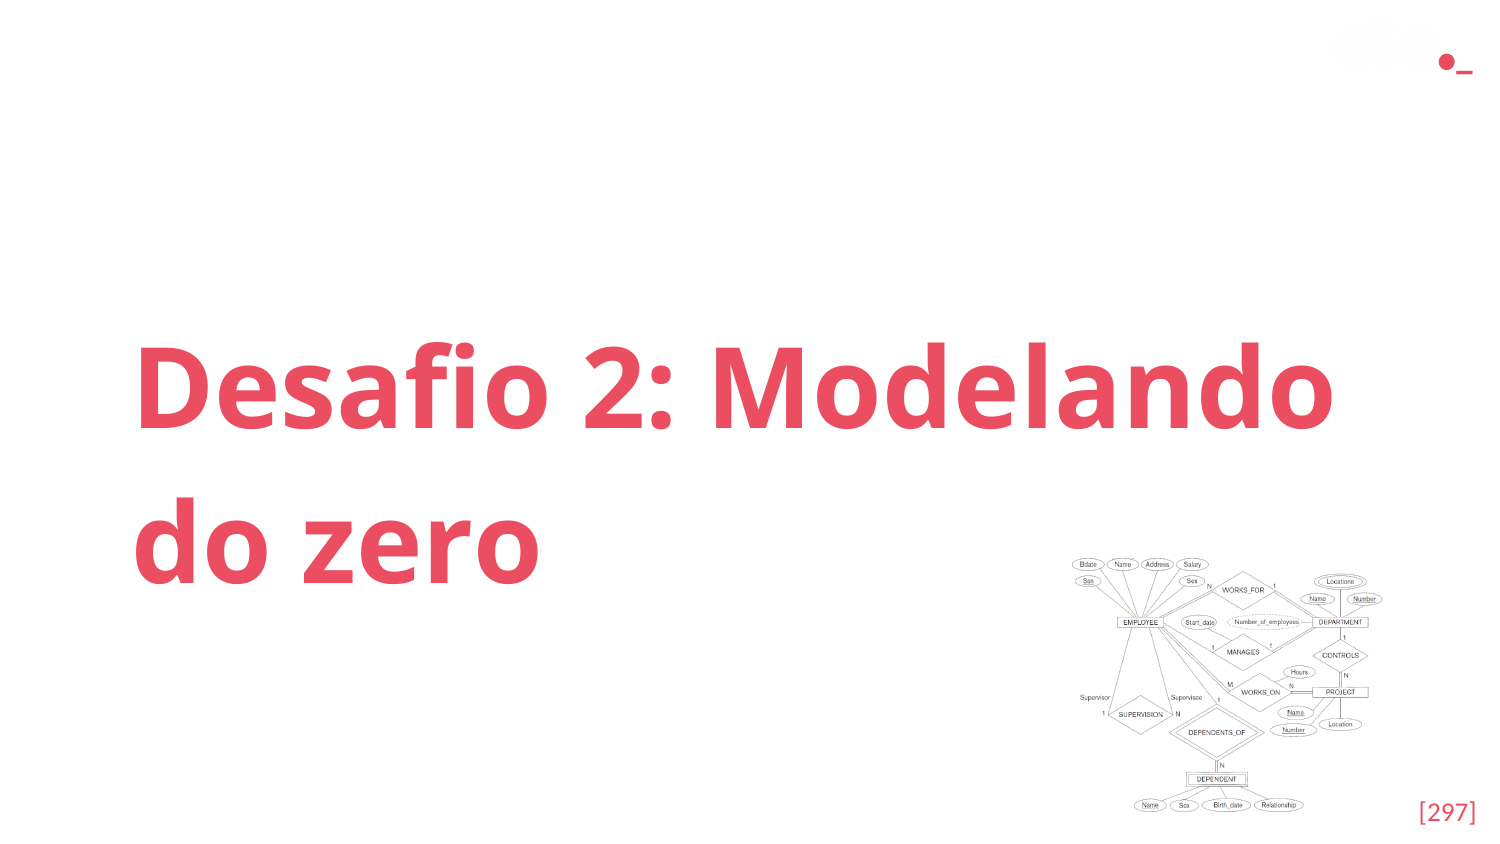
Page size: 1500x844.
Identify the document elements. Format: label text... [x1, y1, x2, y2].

picture [1333, 19, 1473, 75]
picture [1002, 558, 1455, 813]
slide_number [297] [1403, 779, 1494, 844]
text_box Desafio 2: Modelando do zero [116, 280, 1360, 546]
